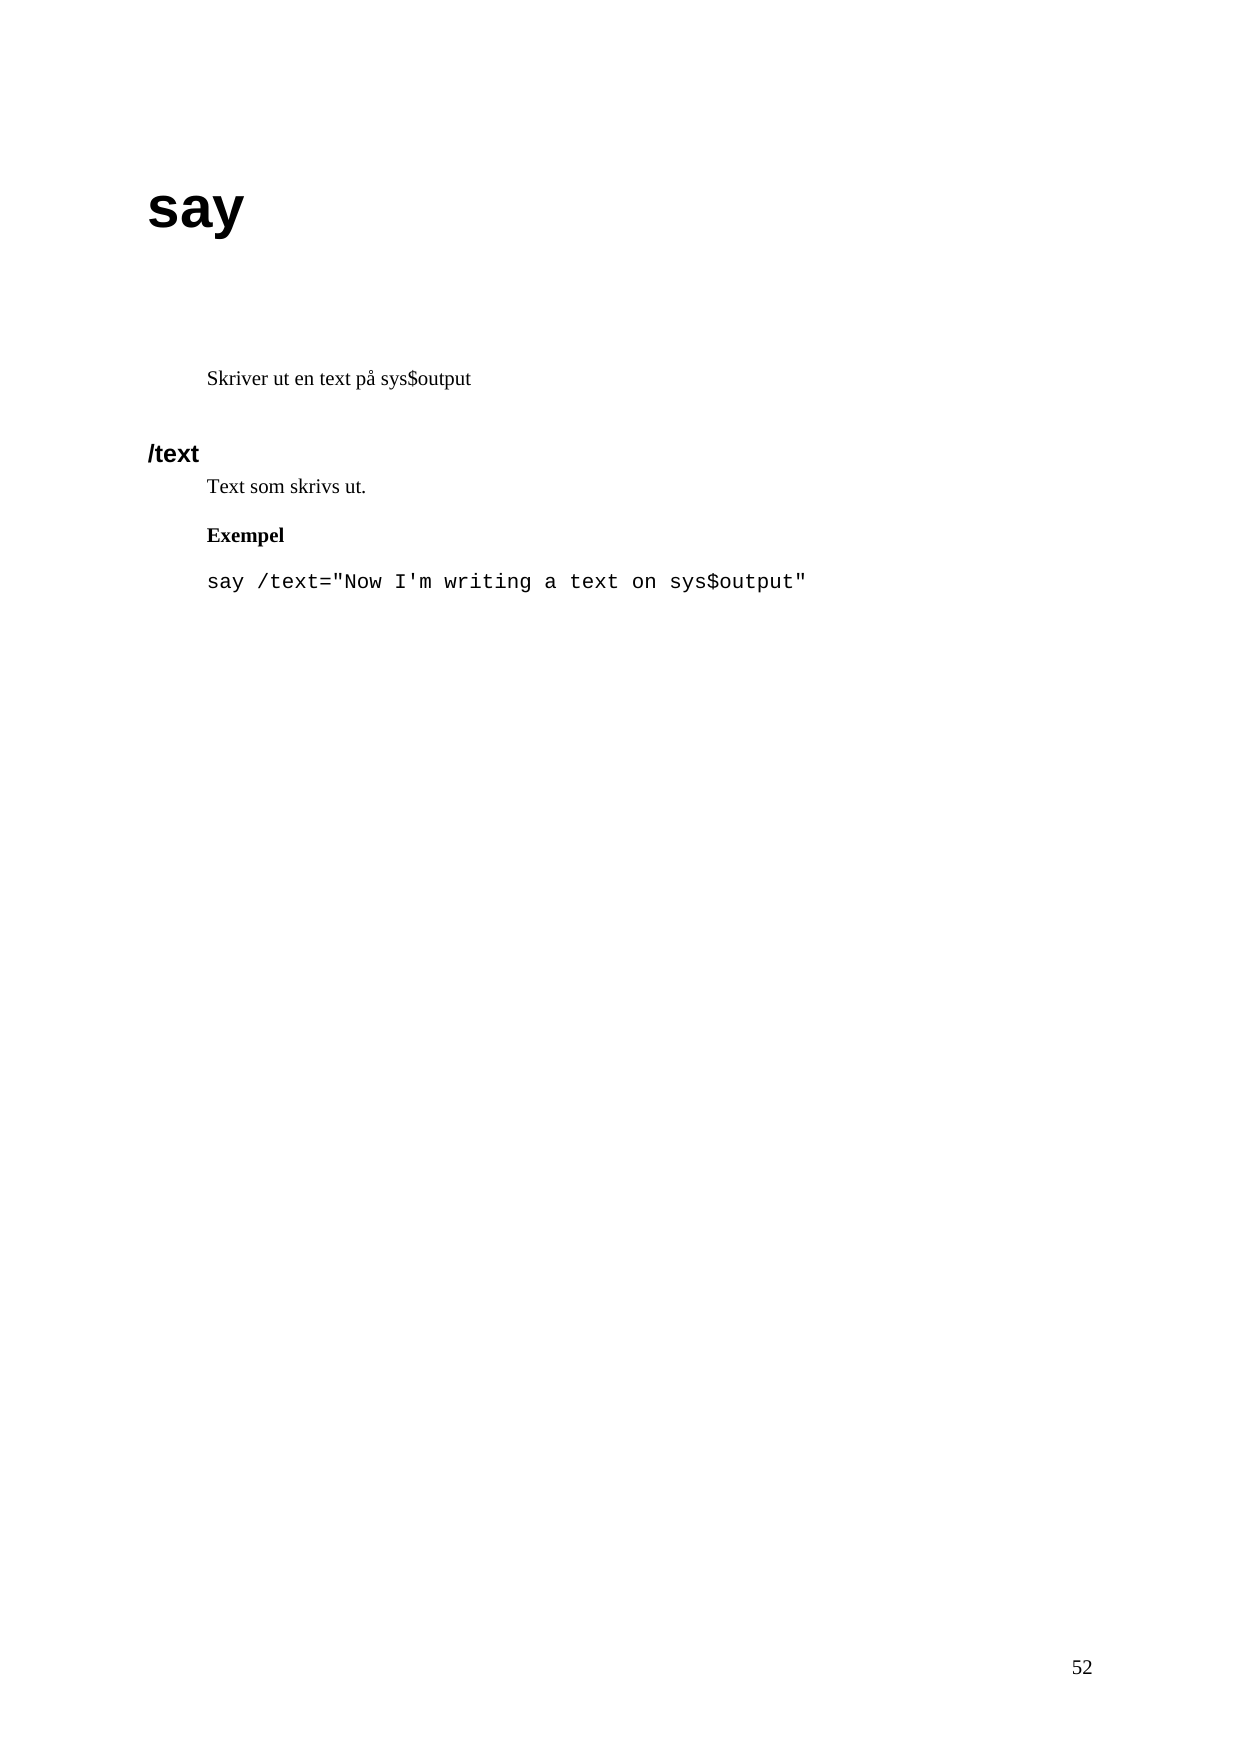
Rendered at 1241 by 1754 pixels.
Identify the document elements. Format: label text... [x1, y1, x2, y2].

text Text som skrivs ut. [207, 474, 1093, 498]
subtitle /text [148, 439, 1093, 468]
text say /text="Now I'm writing a text on sys$output" [207, 571, 1093, 594]
subtitle say [148, 173, 1093, 240]
text Skriver ut en text på sys$output [207, 366, 1093, 390]
text Exempel [207, 522, 1093, 547]
